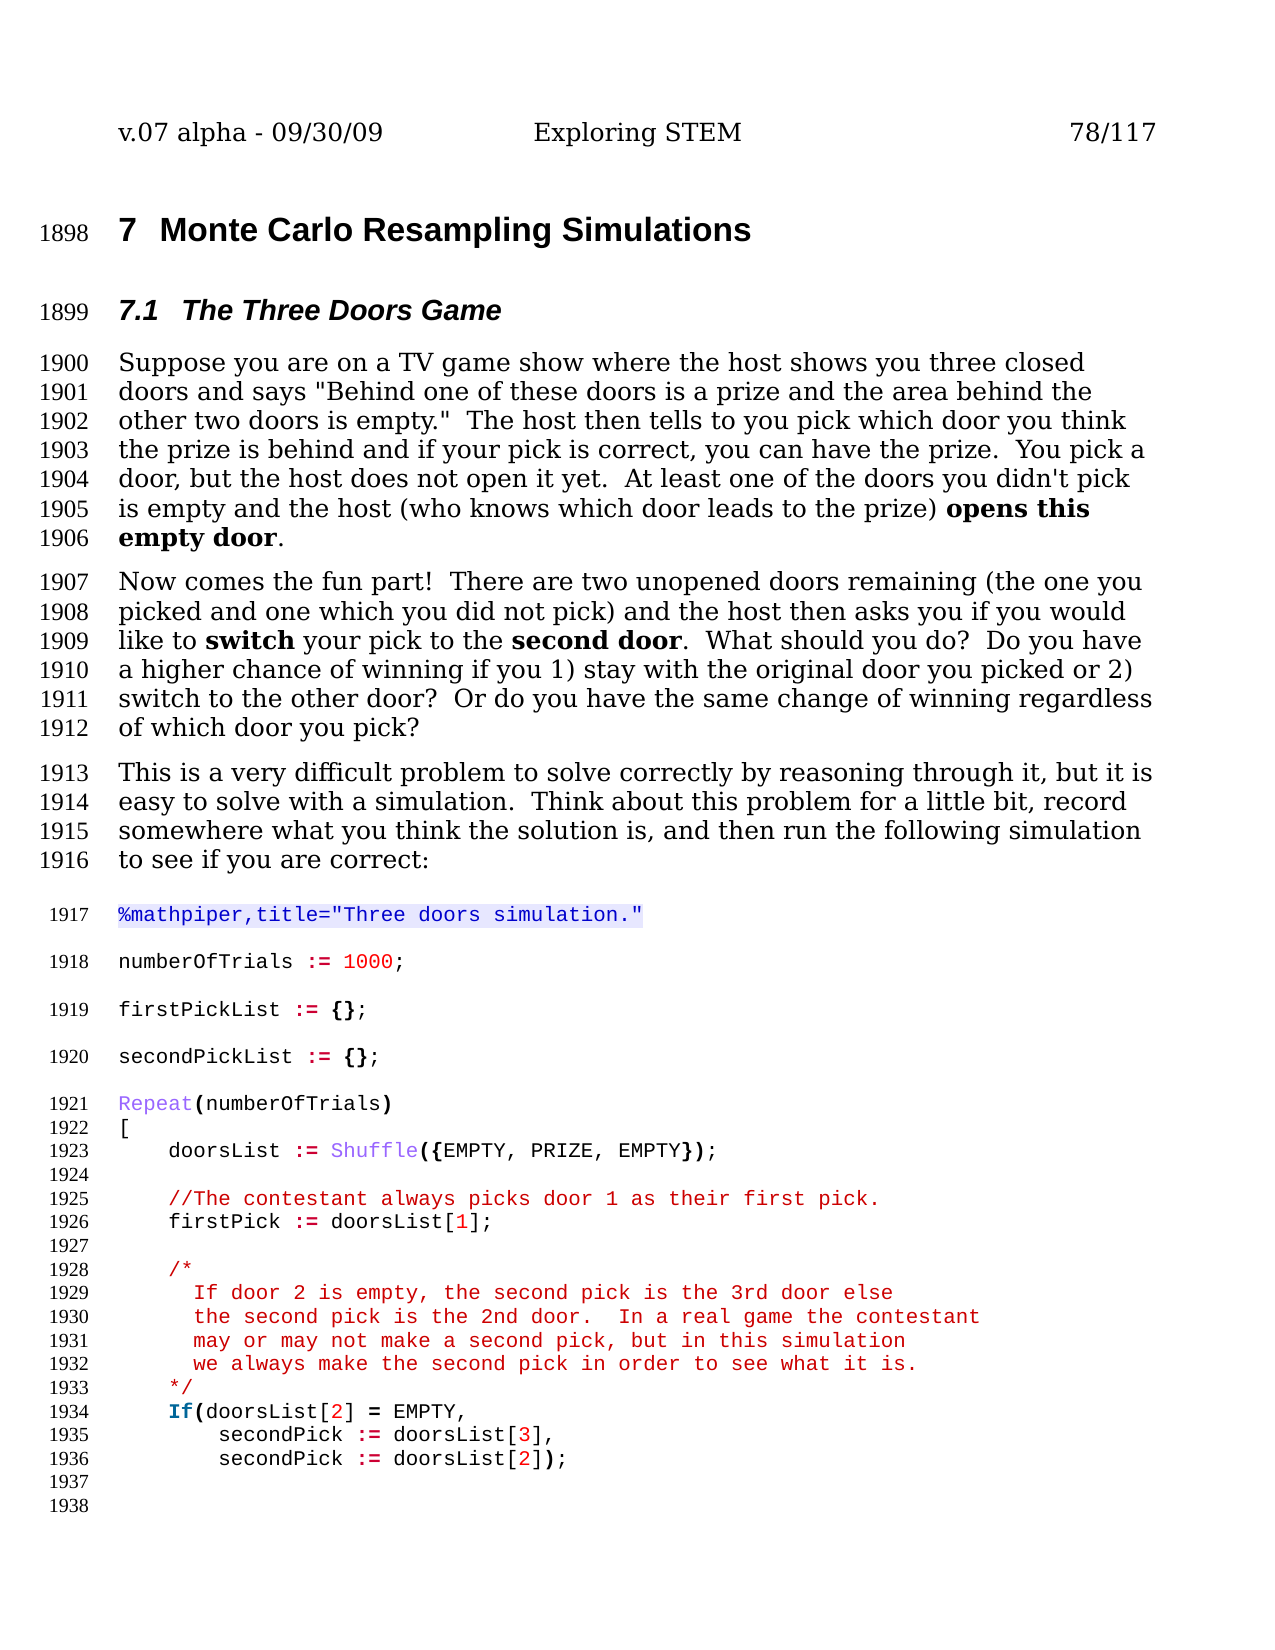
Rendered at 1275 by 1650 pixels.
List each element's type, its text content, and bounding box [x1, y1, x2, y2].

text secondPickList := {}; [118, 1046, 1157, 1069]
subtitle The Three Doors Game [118, 293, 1157, 327]
subtitle Monte Carlo Resampling Simulations [118, 210, 1157, 248]
text //The contestant always picks door 1 as their first pick. [118, 1188, 1157, 1211]
text the second pick is the 2nd door. In a real game the contestant [118, 1306, 1157, 1330]
text firstPickList := {}; [118, 999, 1157, 1022]
text [ [118, 1117, 1157, 1141]
text If door 2 is empty, the second pick is the 3rd door else [118, 1282, 1157, 1306]
text Suppose you are on a TV game show where the host shows you three closed doors and says "Behind one of these doors is a prize and the area behind the other two doors is empty." The host then tells to you pick which door you think the prize is behind and if your pick is correct, you can have the prize. You pick a door, but the host does not open it yet. At least one of the doors you didn't pick is empty and the host (who knows which door leads to the prize) opens this empty door. [118, 348, 1157, 552]
text %mathpiper,title="Three doors simulation." [118, 904, 1157, 928]
text doorsList := Shuffle({EMPTY, PRIZE, EMPTY}); [118, 1141, 1157, 1164]
text */ [118, 1377, 1157, 1401]
text Repeat(numberOfTrials) [118, 1093, 1157, 1117]
text secondPick := doorsList[3], [118, 1424, 1157, 1448]
text If(doorsList[2] = EMPTY, [118, 1401, 1157, 1424]
text Now comes the fun part! There are two unopened doors remaining (the one you picked and one which you did not pick) and the host then asks you if you would like to switch your pick to the second door. What should you do? Do you have a higher chance of winning if you 1) stay with the original door you picked or 2) switch to the other door? Or do you have the same change of winning regardless of which door you pick? [118, 567, 1157, 743]
text This is a very difficult problem to solve correctly by reasoning through it, but it is easy to solve with a simulation. Think about this problem for a little bit, record somewhere what you think the solution is, and then run the following simulation to see if you are correct: [118, 758, 1157, 874]
text may or may not make a second pick, but in this simulation [118, 1330, 1157, 1353]
text numberOfTrials := 1000; [118, 951, 1157, 975]
text /* [118, 1259, 1157, 1282]
text secondPick := doorsList[2]); [118, 1448, 1157, 1472]
text we always make the second pick in order to see what it is. [118, 1353, 1157, 1377]
text firstPick := doorsList[1]; [118, 1211, 1157, 1235]
